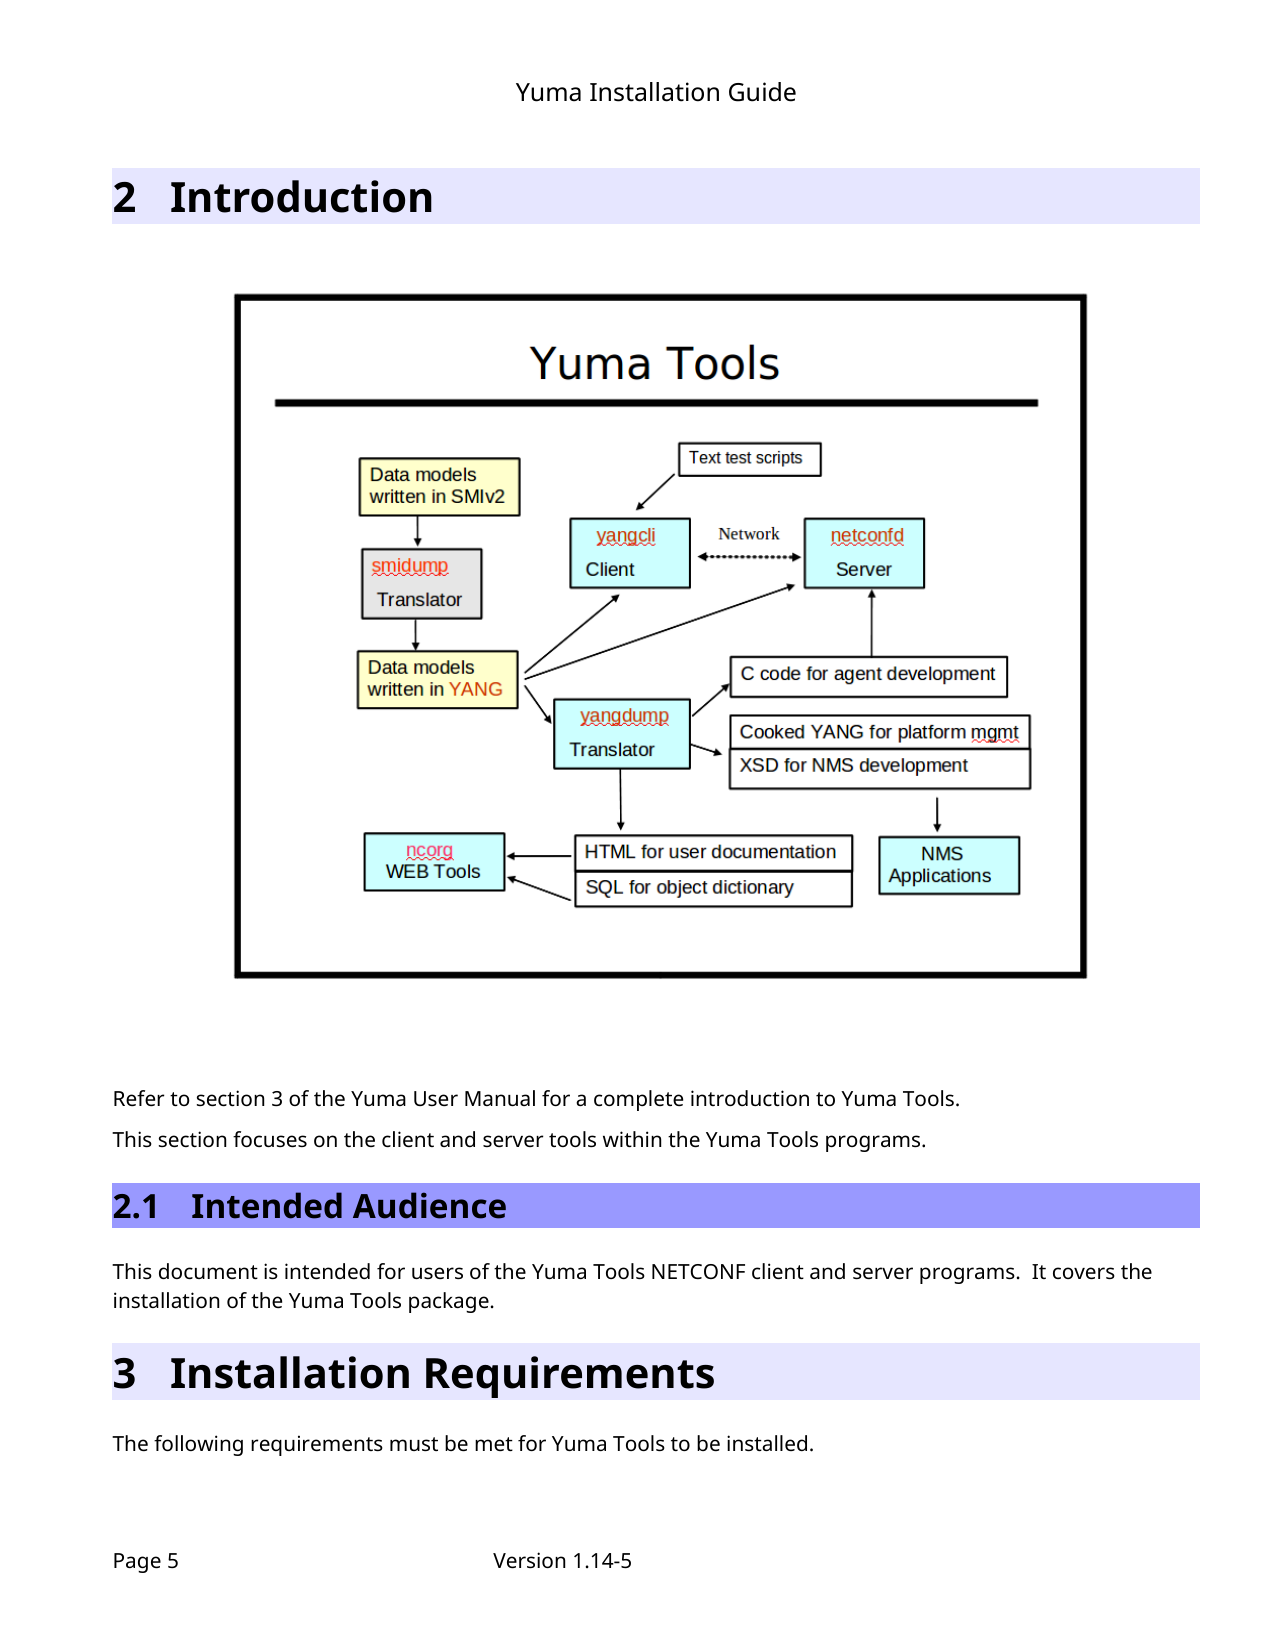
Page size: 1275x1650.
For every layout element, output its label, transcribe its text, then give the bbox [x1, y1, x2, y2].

text This document is intended for users of the Yuma Tools NETCONF client and server programs. It covers the installation of the Yuma Tools package. [112, 1257, 1200, 1314]
text This section focuses on the client and server tools within the Yuma Tools programs. [112, 1125, 1200, 1154]
subtitle Installation Requirements [112, 1343, 1200, 1400]
text Refer to section 3 of the Yuma User Manual for a complete introduction to Yuma Tools. [112, 1084, 1200, 1113]
picture [170, 253, 1143, 1003]
subtitle Intended Audience [112, 1183, 1200, 1228]
text The following requirements must be met for Yuma Tools to be installed. [112, 1429, 1200, 1458]
subtitle Introduction [112, 168, 1200, 224]
